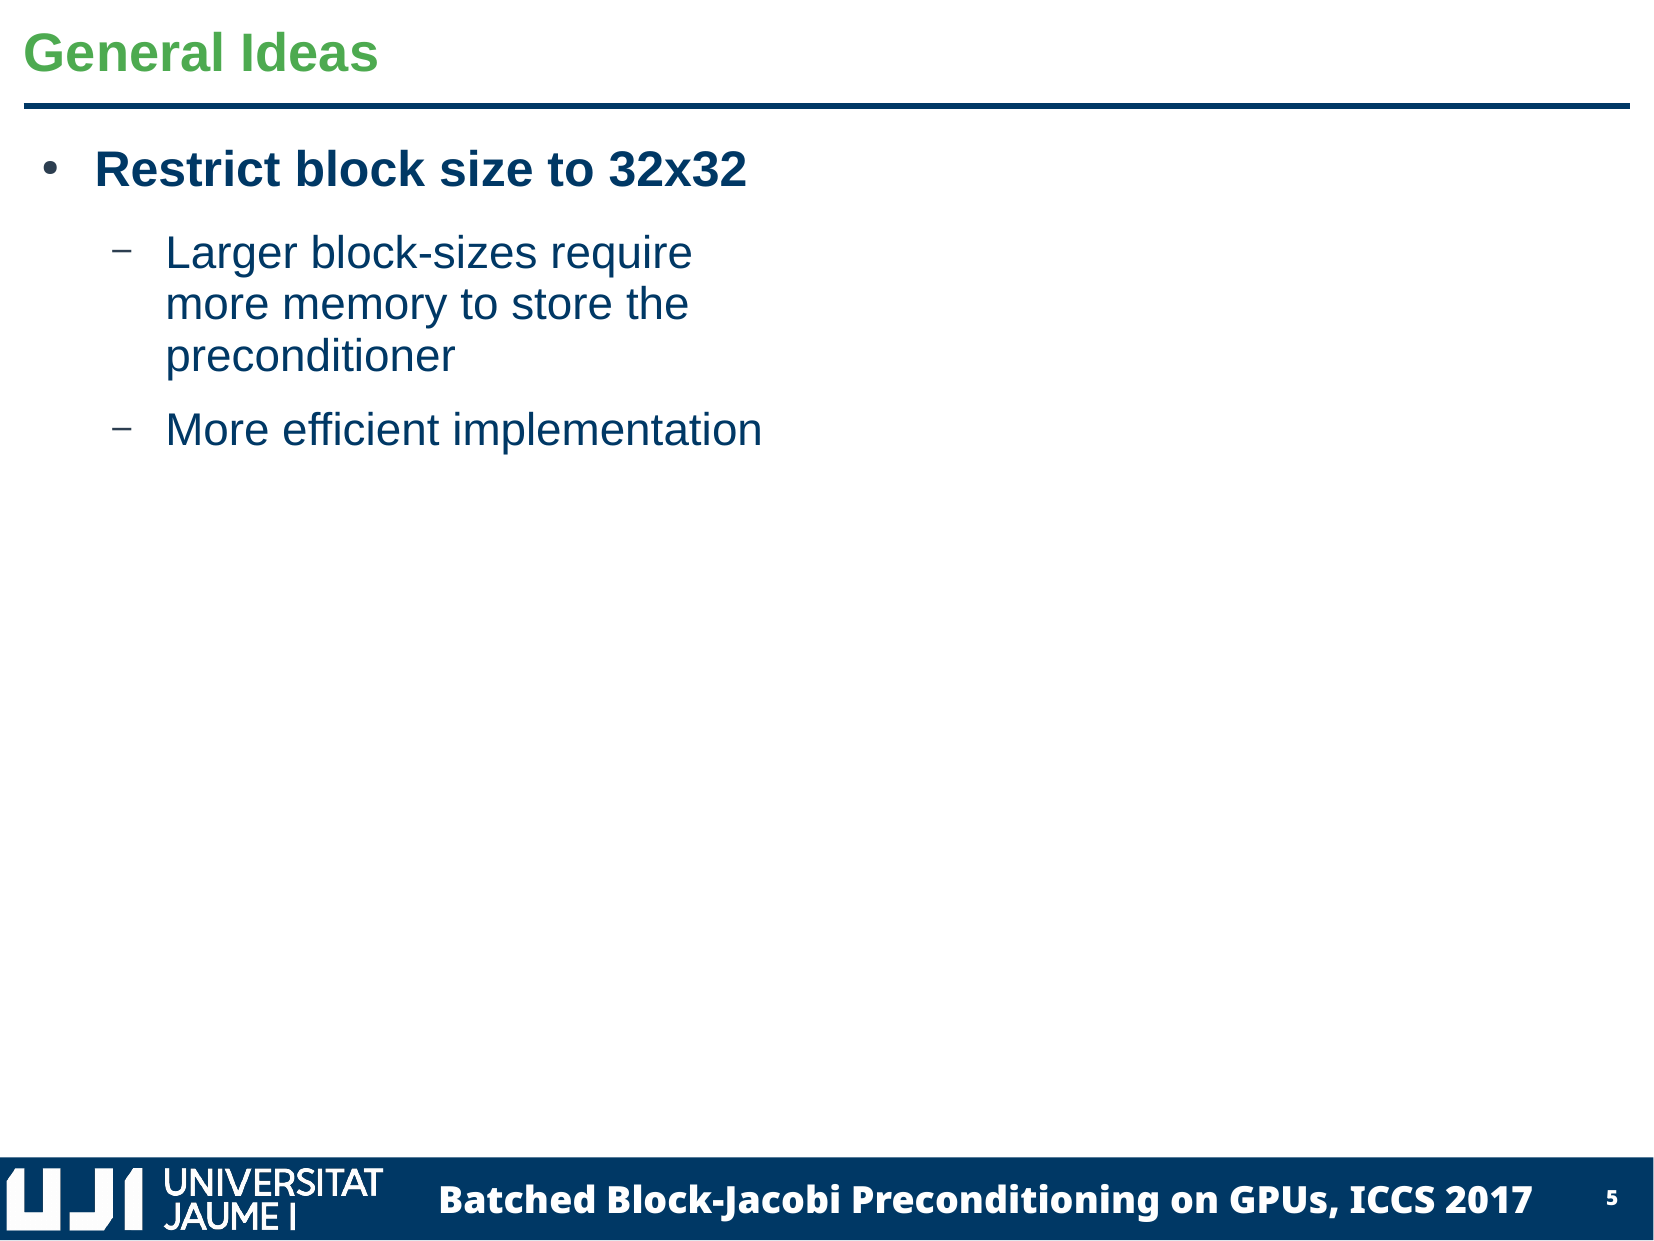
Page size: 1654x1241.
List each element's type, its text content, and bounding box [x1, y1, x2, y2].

title General Ideas [23, 0, 1630, 107]
list Restrict block size to 32x32 Larger block-sizes require more memory to store the preconditioner More efficient implementation [23, 141, 808, 1134]
picture [0, 1158, 390, 1241]
